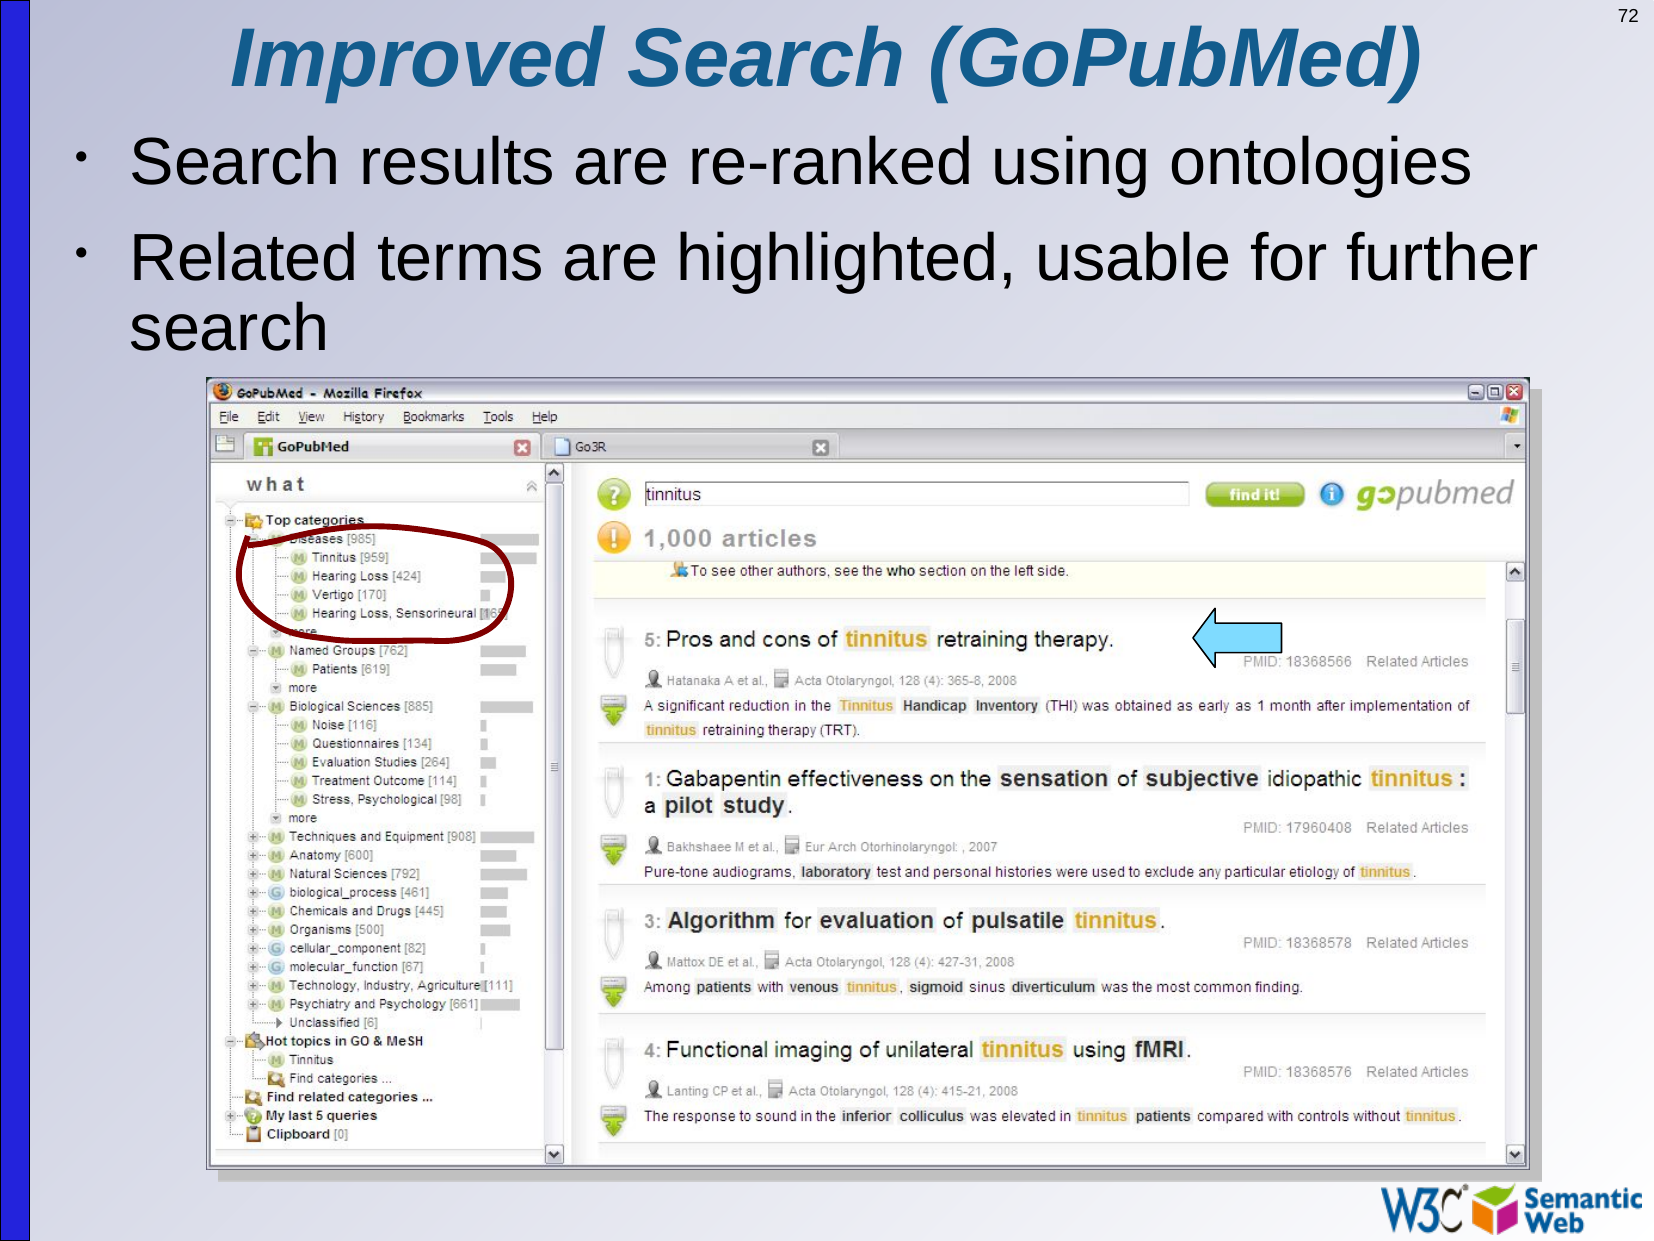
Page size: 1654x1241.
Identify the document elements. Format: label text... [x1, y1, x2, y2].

list Search results are re-ranked using ontologies Related terms are highlighted, usable for further search [59, 123, 1654, 685]
picture [1381, 1181, 1642, 1235]
title Improved Search (GoPubMed) [0, 0, 1654, 119]
text_box [1192, 608, 1282, 668]
picture [206, 377, 1530, 1170]
